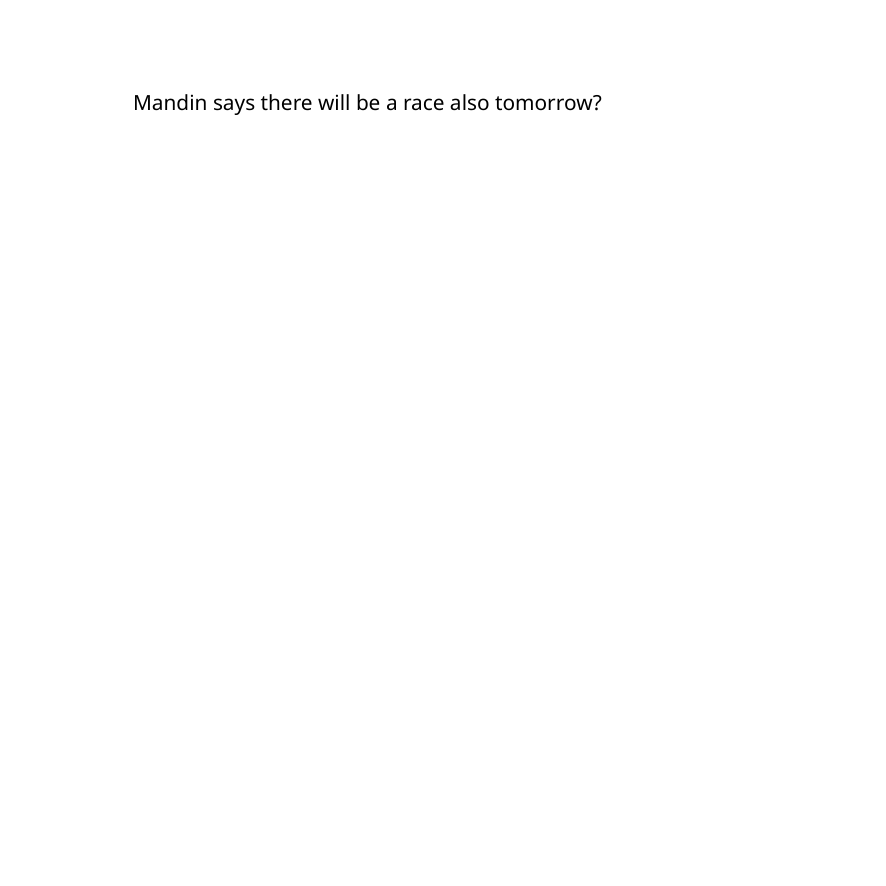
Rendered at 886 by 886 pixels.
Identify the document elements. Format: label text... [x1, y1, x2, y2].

text Mandin says there will be a race also tomorrow? [118, 88, 827, 117]
